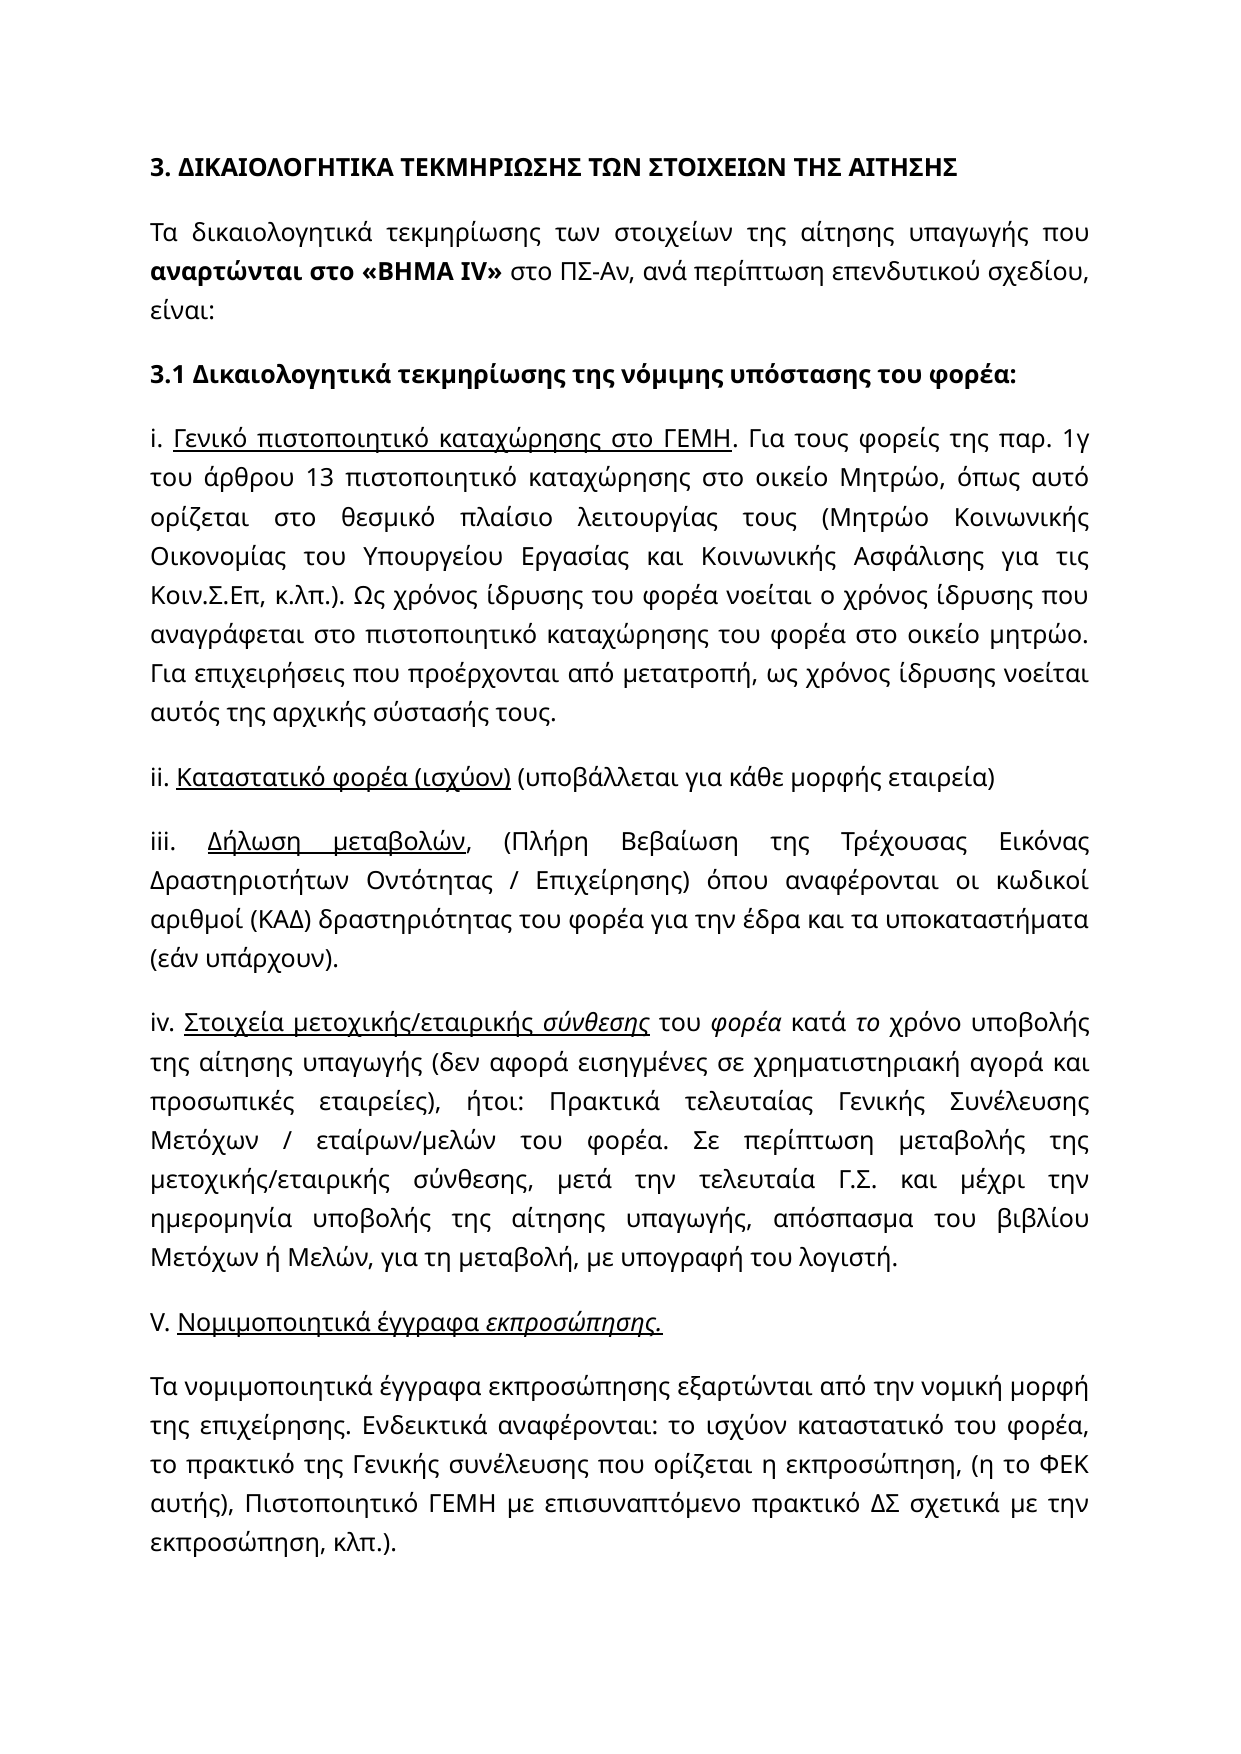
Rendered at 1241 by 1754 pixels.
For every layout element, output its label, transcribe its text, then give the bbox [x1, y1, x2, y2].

text Τα δικαιολογητικά τεκμηρίωσης των στοιχείων της αίτησης υπαγωγής που αναρτώνται στο «ΒΗΜΑ IV» στο ΠΣ-Αν, ανά περίπτωση επενδυτικού σχεδίου, είναι: [150, 214, 1090, 327]
text 3. ΔΙΚΑΙΟΛΟΓΗΤΙΚΑ ΤΕΚΜΗΡΙΩΣΗΣ ΤΩΝ ΣΤΟΙΧΕΙΩΝ ΤΗΣ ΑΙΤΗΣΗΣ [150, 150, 1090, 184]
text ii. Καταστατικό φορέα (ισχύον) (υποβάλλεται για κάθε μορφής εταιρεία) [150, 759, 1090, 793]
text Τα νομιμοποιητικά έγγραφα εκπροσώπησης εξαρτώνται από την νομική μορφή της επιχείρησης. Ενδεικτικά αναφέρονται: το ισχύον καταστατικό του φορέα, το πρακτικό της Γενικής συνέλευσης που ορίζεται η εκπροσώπηση, (η το ΦΕΚ αυτής), Πιστοποιητικό ΓΕΜΗ με επισυναπτόμενο πρακτικό ΔΣ σχετικά με την εκπροσώπηση, κλπ.). [150, 1368, 1090, 1559]
text iii. Δήλωση μεταβολών, (Πλήρη Βεβαίωση της Τρέχουσας Εικόνας Δραστηριοτήτων Οντότητας / Επιχείρησης) όπου αναφέρονται οι κωδικοί αριθμοί (ΚΑΔ) δραστηριότητας του φορέα για την έδρα και τα υποκαταστήματα (εάν υπάρχουν). [150, 823, 1090, 975]
text iv. Στοιχεία μετοχικής/εταιρικής σύνθεσης του φορέα κατά το χρόνο υποβολής της αίτησης υπαγωγής (δεν αφορά εισηγμένες σε χρηματιστηριακή αγορά και προσωπικές εταιρείες), ήτοι: Πρακτικά τελευταίας Γενικής Συνέλευσης Μετόχων / εταίρων/μελών του φορέα. Σε περίπτωση μεταβολής της μετοχικής/εταιρικής σύνθεσης, μετά την τελευταία Γ.Σ. και μέχρι την ημερομηνία υποβολής της αίτησης υπαγωγής, απόσπασμα του βιβλίου Μετόχων ή Μελών, για τη μεταβολή, με υπογραφή του λογιστή. [150, 1005, 1090, 1274]
text 3.1 Δικαιολογητικά τεκμηρίωσης της νόμιμης υπόστασης του φορέα: [150, 357, 1090, 391]
text V. Νομιμοποιητικά έγγραφα εκπροσώπησης. [150, 1304, 1090, 1338]
text i. Γενικό πιστοποιητικό καταχώρησης στο ΓΕΜΗ. Για τους φορείς της παρ. 1γ του άρθρου 13 πιστοποιητικό καταχώρησης στο οικείο Μητρώο, όπως αυτό ορίζεται στο θεσμικό πλαίσιο λειτουργίας τους (Μητρώο Κοινωνικής Οικονομίας του Υπουργείου Εργασίας και Κοινωνικής Ασφάλισης για τις Κοιν.Σ.Επ, κ.λπ.). Ως χρόνος ίδρυσης του φορέα νοείται ο χρόνος ίδρυσης που αναγράφεται στο πιστοποιητικό καταχώρησης του φορέα στο οικείο μητρώο. Για επιχειρήσεις που προέρχονται από μετατροπή, ως χρόνος ίδρυσης νοείται αυτός της αρχικής σύστασής τους. [150, 421, 1090, 729]
